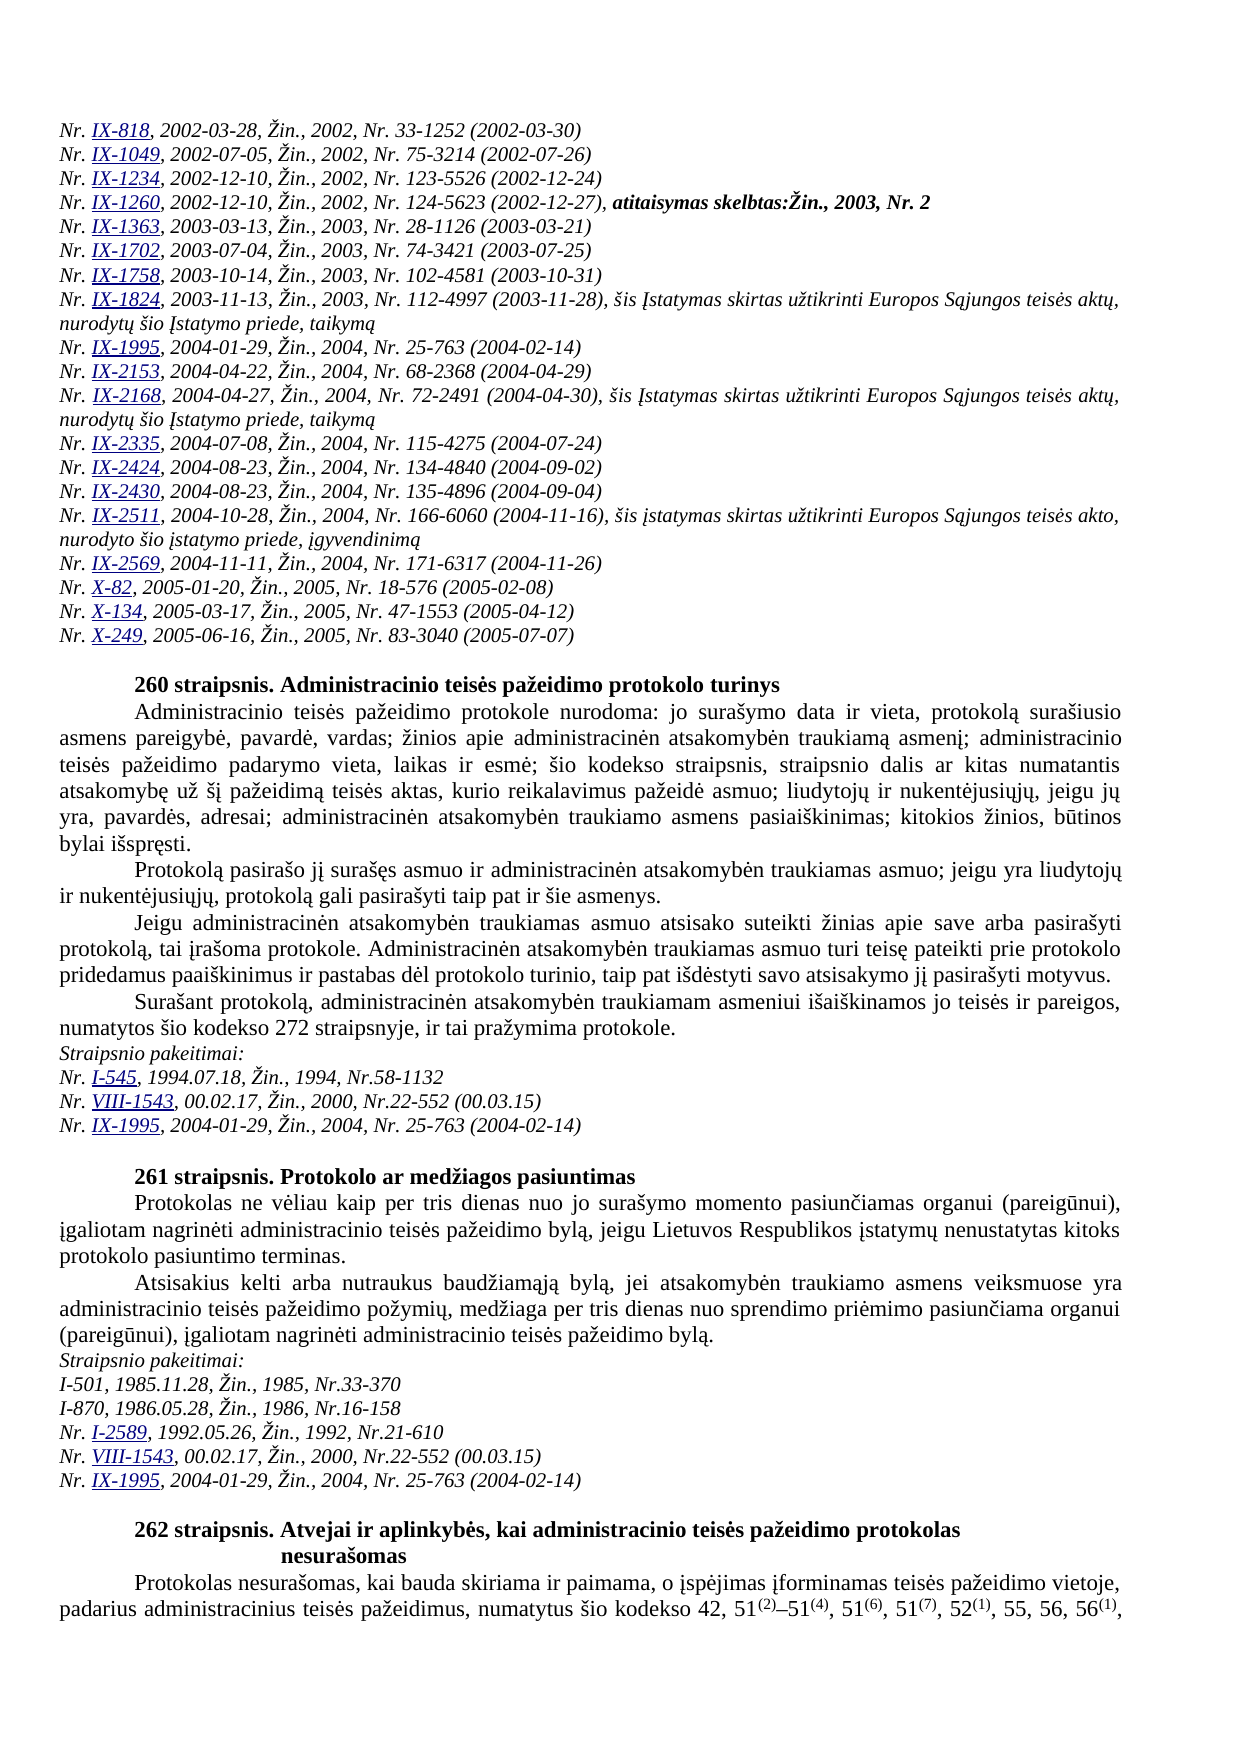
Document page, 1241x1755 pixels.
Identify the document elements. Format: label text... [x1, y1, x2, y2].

text Protokolą pasirašo jį surašęs asmuo ir administracinėn atsakomybėn traukiamas asmuo; jeigu yra liudytojų ir nukentėjusiųjų, protokolą gali pasirašyti taip pat ir šie asmenys. [59, 856, 1122, 909]
text Nr. IX-1995, 2004-01-29, Žin., 2004, Nr. 25-763 (2004-02-14) [59, 335, 1122, 359]
text Nr. IX-1758, 2003-10-14, Žin., 2003, Nr. 102-4581 (2003-10-31) [59, 262, 1122, 287]
text Nr. IX-1260, 2002-12-10, Žin., 2002, Nr. 124-5623 (2002-12-27), atitaisymas skelbtas:Žin., 2003, Nr. 2 [59, 190, 1122, 214]
text Nr. IX-2511, 2004-10-28, Žin., 2004, Nr. 166-6060 (2004-11-16), šis įstatymas skirtas užtikrinti Europos Sąjungos teisės akto, nurodyto šio įstatymo priede, įgyvendinimą [59, 503, 1122, 551]
text Nr. IX-1702, 2003-07-04, Žin., 2003, Nr. 74-3421 (2003-07-25) [59, 238, 1122, 262]
text Nr. IX-2569, 2004-11-11, Žin., 2004, Nr. 171-6317 (2004-11-26) [59, 551, 1122, 575]
text Nr. IX-1049, 2002-07-05, Žin., 2002, Nr. 75-3214 (2002-07-26) [59, 142, 1122, 166]
text Atsisakius kelti arba nutraukus baudžiamąją bylą, jei atsakomybėn traukiamo asmens veiksmuose yra administracinio teisės pažeidimo požymių, medžiaga per tris dienas nuo sprendimo priėmimo pasiunčiama organui (pareigūnui), įgaliotam nagrinėti administracinio teisės pažeidimo bylą. [59, 1268, 1122, 1348]
text I-501, 1985.11.28, Žin., 1985, Nr.33-370 [59, 1372, 1122, 1396]
text Nr. IX-1234, 2002-12-10, Žin., 2002, Nr. 123-5526 (2002-12-24) [59, 166, 1122, 190]
text Nr. IX-1363, 2003-03-13, Žin., 2003, Nr. 28-1126 (2003-03-21) [59, 214, 1122, 238]
text I-870, 1986.05.28, Žin., 1986, Nr.16-158 [59, 1396, 1122, 1420]
text Nr. X-82, 2005-01-20, Žin., 2005, Nr. 18-576 (2005-02-08) [59, 575, 1122, 599]
text Nr. IX-818, 2002-03-28, Žin., 2002, Nr. 33-1252 (2002-03-30) [59, 118, 1122, 142]
text Protokolas nesurašomas, kai bauda skiriama ir paimama, o įspėjimas įforminamas teisės pažeidimo vietoje, padarius administracinius teisės pažeidimus, numatytus šio kodekso 42, 51(2)–51(4), 51(6), 51(7), 52(1), 55, 56, 56(1), [59, 1569, 1122, 1621]
text Nr. X-249, 2005-06-16, Žin., 2005, Nr. 83-3040 (2005-07-07) [59, 623, 1122, 647]
text Nr. I-2589, 1992.05.26, Žin., 1992, Nr.21-610 [59, 1420, 1122, 1444]
text Nr. IX-2424, 2004-08-23, Žin., 2004, Nr. 134-4840 (2004-09-02) [59, 455, 1122, 479]
text Nr. IX-1995, 2004-01-29, Žin., 2004, Nr. 25-763 (2004-02-14) [59, 1113, 1122, 1137]
text Nr. VIII-1543, 00.02.17, Žin., 2000, Nr.22-552 (00.03.15) [59, 1444, 1122, 1468]
text Nr. IX-1824, 2003-11-13, Žin., 2003, Nr. 112-4997 (2003-11-28), šis Įstatymas skirtas užtikrinti Europos Sąjungos teisės aktų, nurodytų šio Įstatymo priede, taikymą [59, 287, 1122, 335]
text Straipsnio pakeitimai: [59, 1348, 1122, 1372]
text Jeigu administracinėn atsakomybėn traukiamas asmuo atsisako suteikti žinias apie save arba pasirašyti protokolą, tai įrašoma protokole. Administracinėn atsakomybėn traukiamas asmuo turi teisę pateikti prie protokolo pridedamus paaiškinimus ir pastabas dėl protokolo turinio, taip pat išdėstyti savo atsisakymo jį pasirašyti motyvus. [59, 909, 1122, 988]
text Nr. VIII-1543, 00.02.17, Žin., 2000, Nr.22-552 (00.03.15) [59, 1089, 1122, 1113]
text nesurašomas [281, 1542, 1122, 1569]
text Surašant protokolą, administracinėn atsakomybėn traukiamam asmeniui išaiškinamos jo teisės ir pareigos, numatytos šio kodekso 272 straipsnyje, ir tai pražymima protokole. [59, 988, 1122, 1041]
text Protokolas ne vėliau kaip per tris dienas nuo jo surašymo momento pasiunčiamas organui (pareigūnui), įgaliotam nagrinėti administracinio teisės pažeidimo bylą, jeigu Lietuvos Respublikos įstatymų nenustatytas kitoks protokolo pasiuntimo terminas. [59, 1189, 1122, 1268]
text Nr. IX-1995, 2004-01-29, Žin., 2004, Nr. 25-763 (2004-02-14) [59, 1468, 1122, 1492]
text Nr. IX-2335, 2004-07-08, Žin., 2004, Nr. 115-4275 (2004-07-24) [59, 431, 1122, 455]
text Nr. IX-2168, 2004-04-27, Žin., 2004, Nr. 72-2491 (2004-04-30), šis Įstatymas skirtas užtikrinti Europos Sąjungos teisės aktų, nurodytų šio Įstatymo priede, taikymą [59, 383, 1122, 431]
text Straipsnio pakeitimai: [59, 1041, 1122, 1064]
text 260 straipsnis. Administracinio teisės pažeidimo protokolo turinys [59, 672, 1122, 698]
text 261 straipsnis. Protokolo ar medžiagos pasiuntimas [59, 1163, 1122, 1189]
text Nr. I-545, 1994.07.18, Žin., 1994, Nr.58-1132 [59, 1064, 1122, 1089]
text Administracinio teisės pažeidimo protokole nurodoma: jo surašymo data ir vieta, protokolą surašiusio asmens pareigybė, pavardė, vardas; žinios apie administracinėn atsakomybėn traukiamą asmenį; administracinio teisės pažeidimo padarymo vieta, laikas ir esmė; šio kodekso straipsnis, straipsnio dalis ar kitas numatantis atsakomybę už šį pažeidimą teisės aktas, kurio reikalavimus pažeidė asmuo; liudytojų ir nukentėjusiųjų, jeigu jų yra, pavardės, adresai; administracinėn atsakomybėn traukiamo asmens pasiaiškinimas; kitokios žinios, būtinos bylai išspręsti. [59, 698, 1122, 856]
text Nr. IX-2430, 2004-08-23, Žin., 2004, Nr. 135-4896 (2004-09-04) [59, 479, 1122, 503]
text Nr. X-134, 2005-03-17, Žin., 2005, Nr. 47-1553 (2005-04-12) [59, 599, 1122, 623]
text 262 straipsnis. Atvejai ir aplinkybės, kai administracinio teisės pažeidimo protokolas [134, 1516, 1122, 1542]
text Nr. IX-2153, 2004-04-22, Žin., 2004, Nr. 68-2368 (2004-04-29) [59, 359, 1122, 383]
